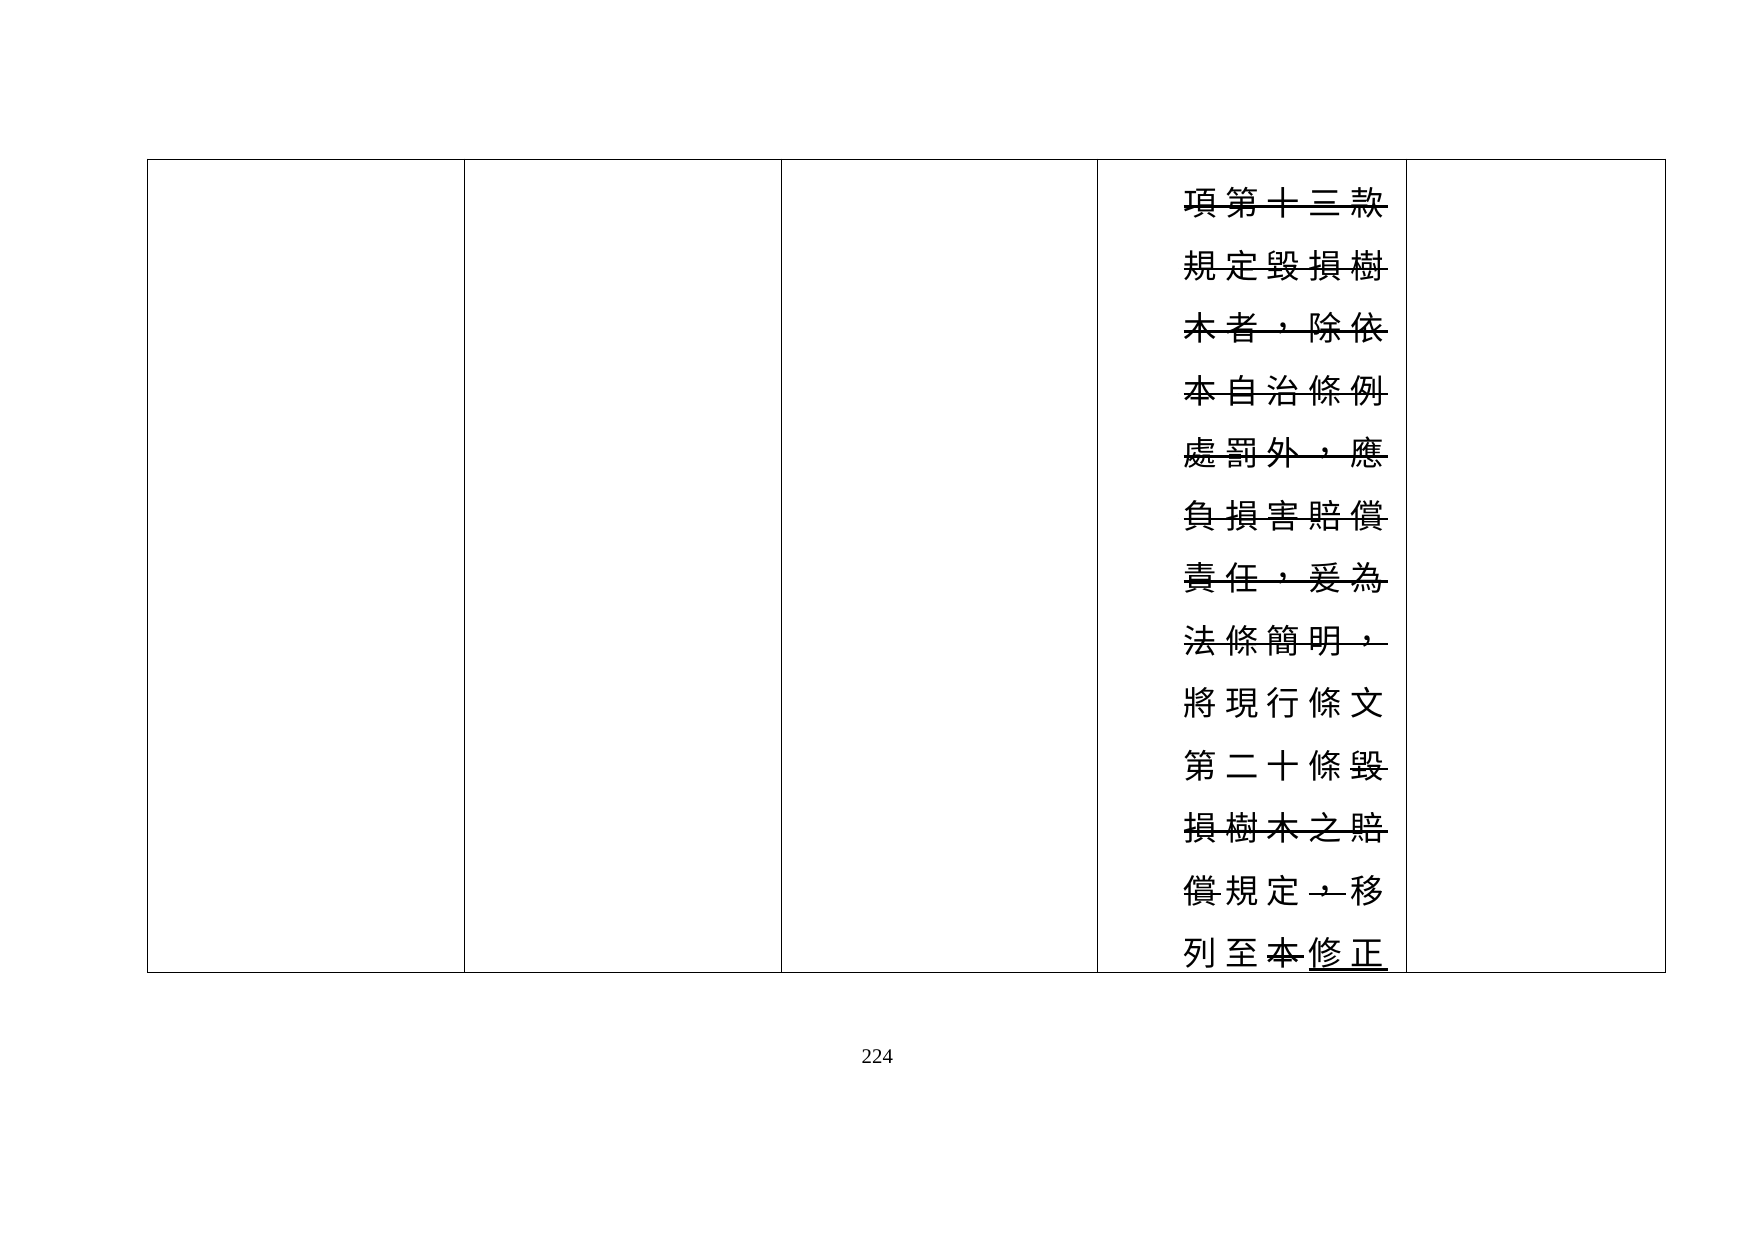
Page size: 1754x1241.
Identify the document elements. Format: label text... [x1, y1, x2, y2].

table_cell [465, 160, 781, 972]
table_cell [148, 160, 464, 972]
table_cell [782, 160, 1097, 972]
table_cell 項第十三款規定毀損樹木者，除依本自治條例處罰外，應負損害賠償責任，爰為法條簡明，將現行條文第二十條毀損樹木之賠償規定，移列至本修正 [1098, 160, 1406, 972]
table_cell [1407, 160, 1665, 972]
